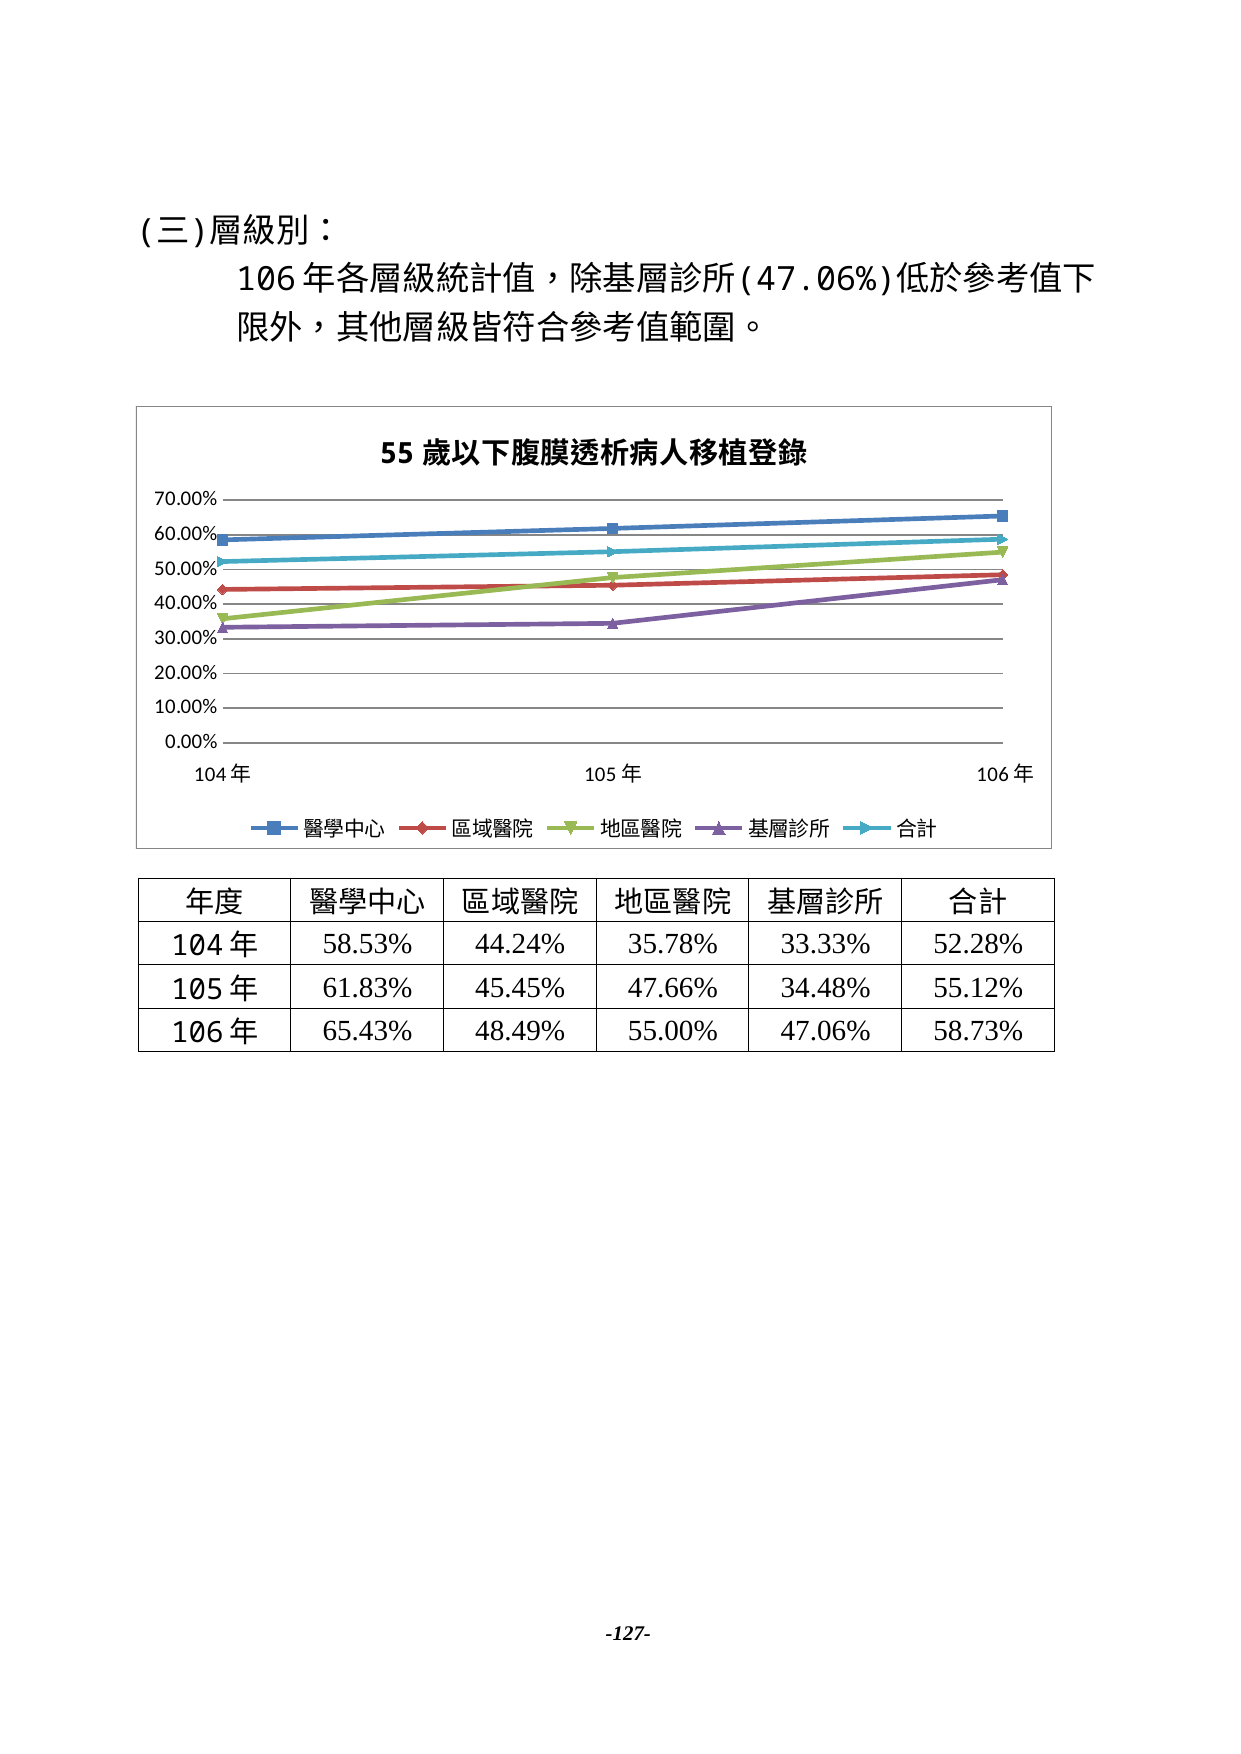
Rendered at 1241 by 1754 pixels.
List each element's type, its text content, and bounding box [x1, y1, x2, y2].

table_cell 44.24% [444, 922, 596, 964]
table_cell 47.06% [749, 1009, 901, 1051]
table_header 區域醫院 [444, 879, 596, 921]
table_header 合計 [902, 879, 1054, 921]
table_cell 35.78% [597, 922, 748, 964]
table_cell 55.12% [902, 965, 1054, 1008]
table_cell 106年 [139, 1009, 290, 1051]
table_header 年度 [139, 879, 290, 921]
table_cell 58.73% [902, 1009, 1054, 1051]
table_header 基層診所 [749, 879, 901, 921]
table_cell 55.00% [597, 1009, 748, 1051]
table_cell 33.33% [749, 922, 901, 964]
table_cell 105年 [139, 965, 290, 1008]
table_cell 58.53% [291, 922, 443, 964]
table_cell 48.49% [444, 1009, 596, 1051]
table_cell 52.28% [902, 922, 1054, 964]
table_header 醫學中心 [291, 879, 443, 921]
table_cell 104年 [139, 922, 290, 964]
table_cell 45.45% [444, 965, 596, 1008]
table_header 地區醫院 [597, 879, 748, 921]
table_cell 34.48% [749, 965, 901, 1008]
table_cell 65.43% [291, 1009, 443, 1051]
table_cell 47.66% [597, 965, 748, 1008]
text (三)層級別： [136, 204, 1122, 252]
text 106年各層級統計值，除基層診所(47.06%)低於參考值下限外，其他層級皆符合參考值範圍。 [236, 252, 1122, 349]
table_cell 61.83% [291, 965, 443, 1008]
